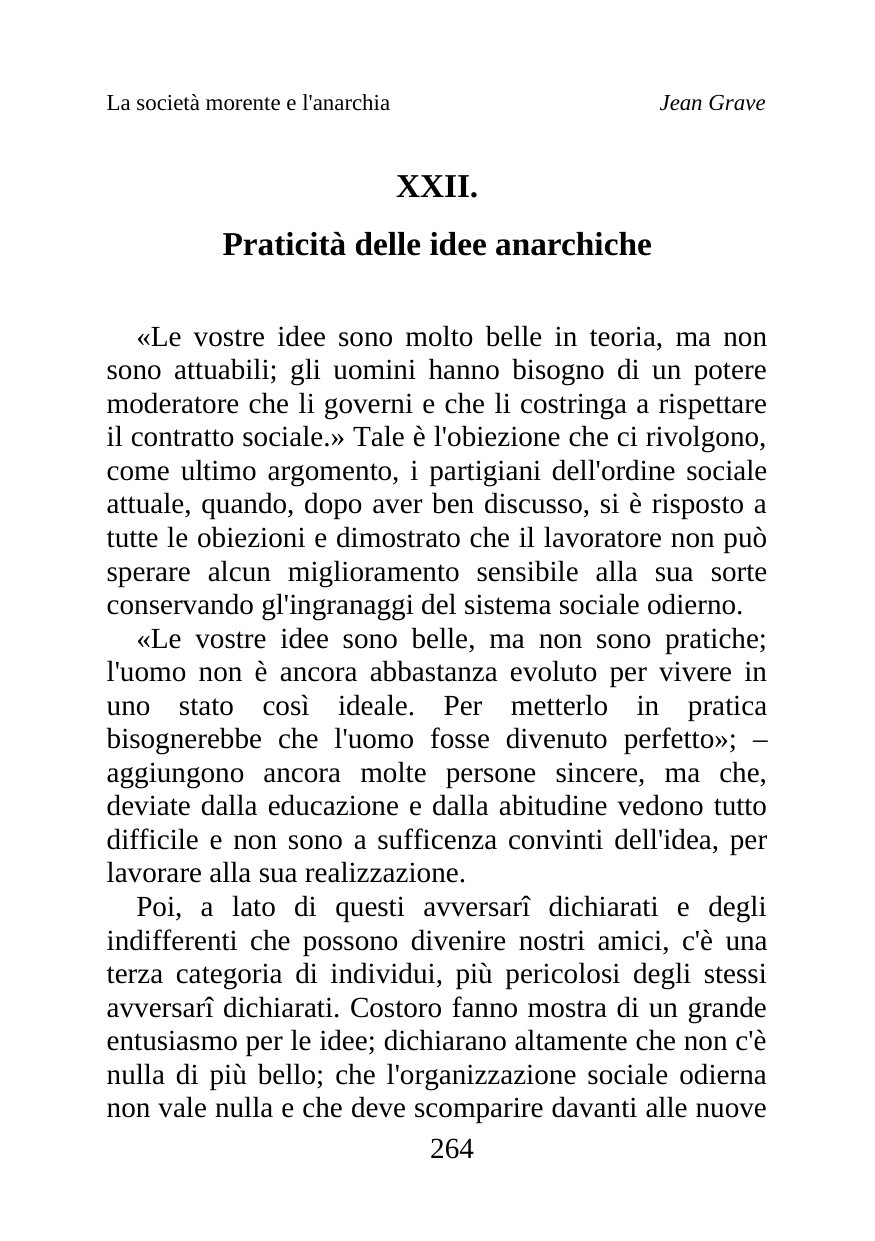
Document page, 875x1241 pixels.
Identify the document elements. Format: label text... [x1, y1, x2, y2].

text Poi, a lato di questi avversarî dichiarati e degli indifferenti che possono divenire nostri amici, c'è una terza categoria di individui, più pericolosi degli stessi avversarî dichiarati. Costoro fanno mostra di un grande entusiasmo per le idee; dichiarano altamente che non c'è nulla di più bello; che l'organizzazione sociale odierna non vale nulla e che deve scomparire davanti alle nuove [106, 889, 768, 1124]
text «Le vostre idee sono belle, ma non sono pratiche; l'uomo non è ancora abbastanza evoluto per vivere in uno stato così ideale. Per metterlo in pratica bisognerebbe che l'uomo fosse divenuto perfetto»; – aggiungono ancora molte persone sincere, ma che, deviate dalla educazione e dalla abitudine vedono tutto difficile e non sono a sufficenza convinti dell'idea, per lavorare alla sua realizzazione. [106, 621, 768, 889]
subtitle XXII. Praticità delle idee anarchiche [106, 166, 768, 262]
text «Le vostre idee sono molto belle in teoria, ma non sono attuabili; gli uomini hanno bisogno di un potere moderatore che li governi e che li costringa a rispettare il contratto sociale.» Tale è l'obiezione che ci rivolgono, come ultimo argomento, i partigiani dell'ordine sociale attuale, quando, dopo aver ben discusso, si è risposto a tutte le obiezioni e dimostrato che il lavoratore non può sperare alcun miglioramento sensibile alla sua sorte conservando gl'ingranaggi del sistema sociale odierno. [106, 319, 768, 621]
